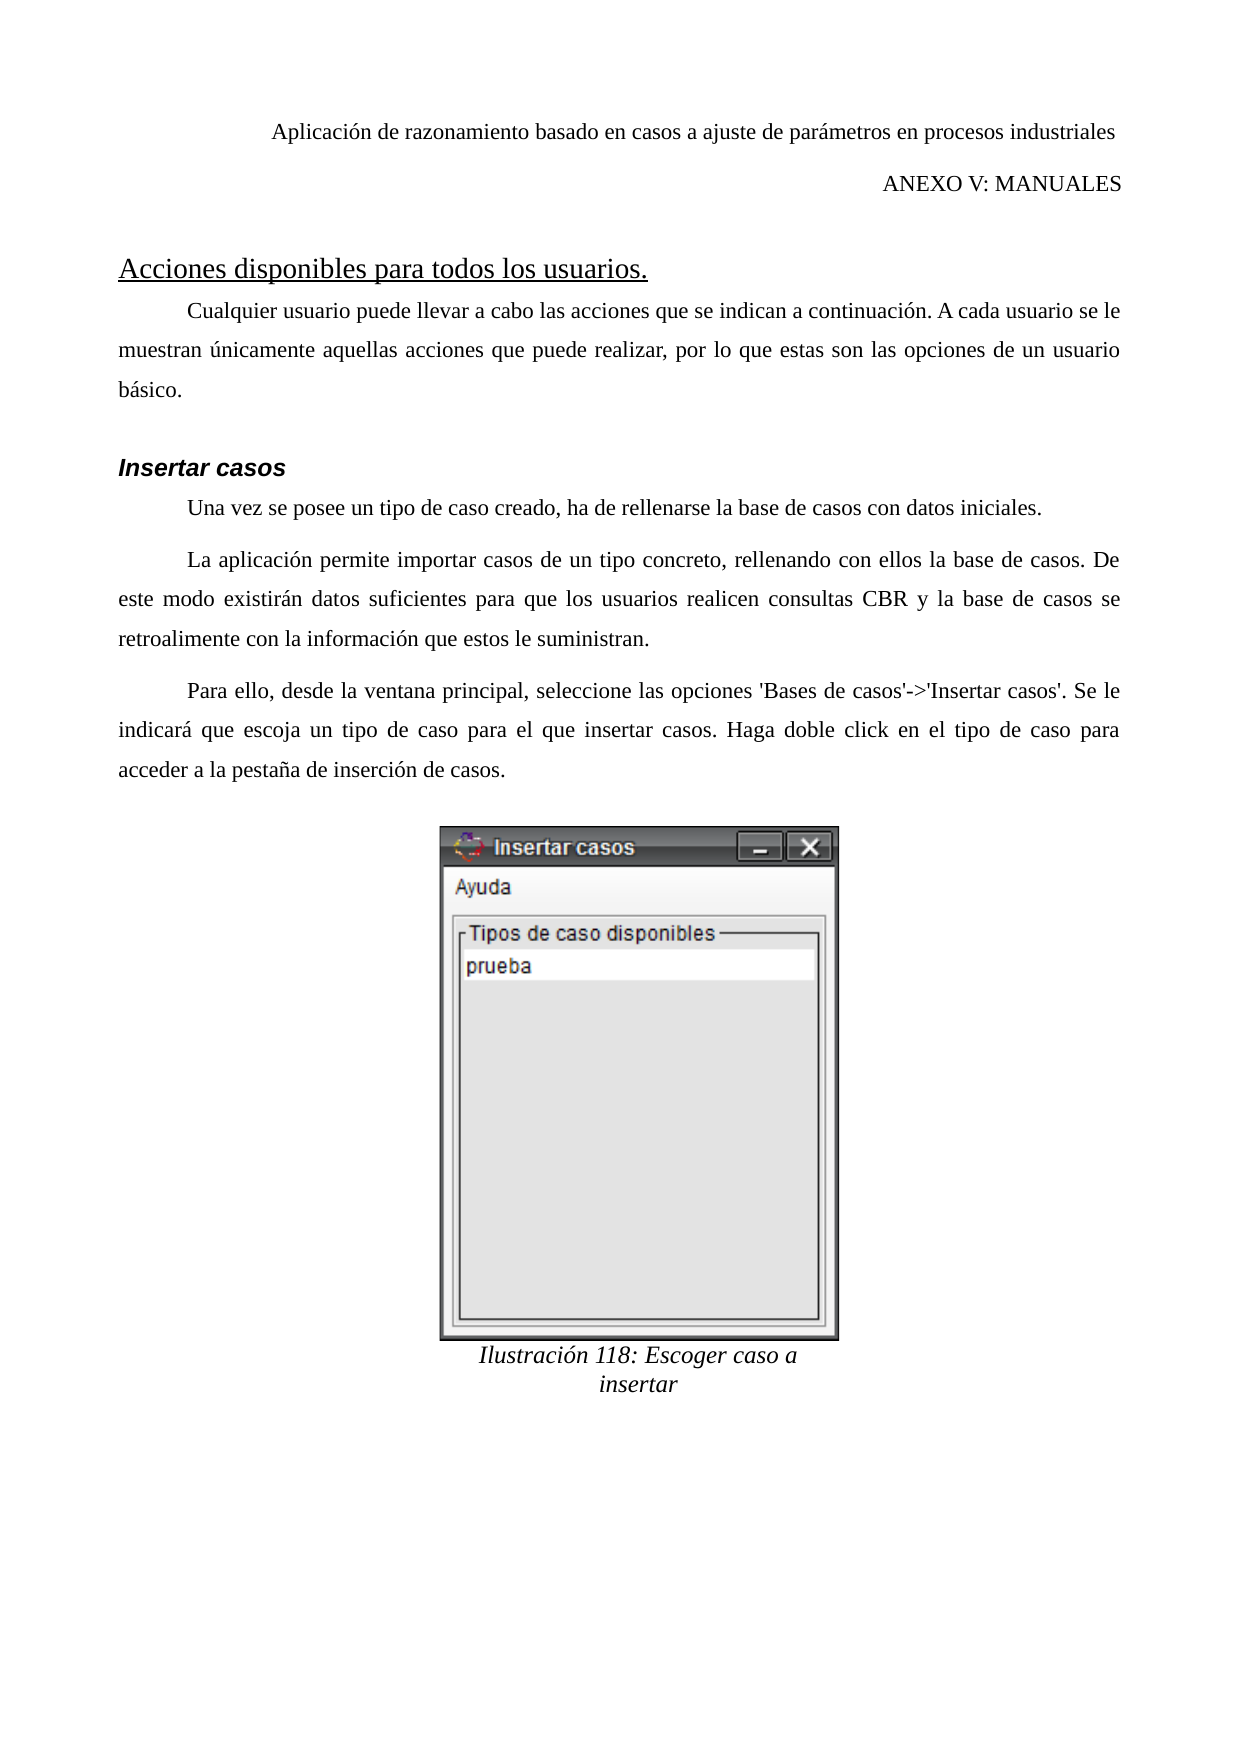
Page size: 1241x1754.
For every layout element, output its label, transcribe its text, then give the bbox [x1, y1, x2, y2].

text La aplicación permite importar casos de un tipo concreto, rellenando con ellos la base de casos. De este modo existirán datos suficientes para que los usuarios realicen consultas CBR y la base de casos se retroalimente con la información que estos le suministran. [118, 546, 1122, 651]
text Ilustración 118: Escoger caso a insertar [439, 1341, 839, 1398]
picture [439, 826, 840, 1341]
text Cualquier usuario puede llevar a cabo las acciones que se indican a continuación. A cada usuario se le muestran únicamente aquellas acciones que puede realizar, por lo que estas son las opciones de un usuario básico. [118, 297, 1122, 402]
subtitle Acciones disponibles para todos los usuarios. [118, 251, 1122, 284]
text Una vez se posee un tipo de caso creado, ha de rellenarse la base de casos con datos iniciales. [118, 494, 1122, 520]
text Para ello, desde la ventana principal, seleccione las opciones 'Bases de casos'->'Insertar casos'. Se le indicará que escoja un tipo de caso para el que insertar casos. Haga doble click en el tipo de caso para acceder a la pestaña de inserción de casos. [118, 677, 1122, 782]
subtitle Insertar casos [118, 453, 1122, 481]
